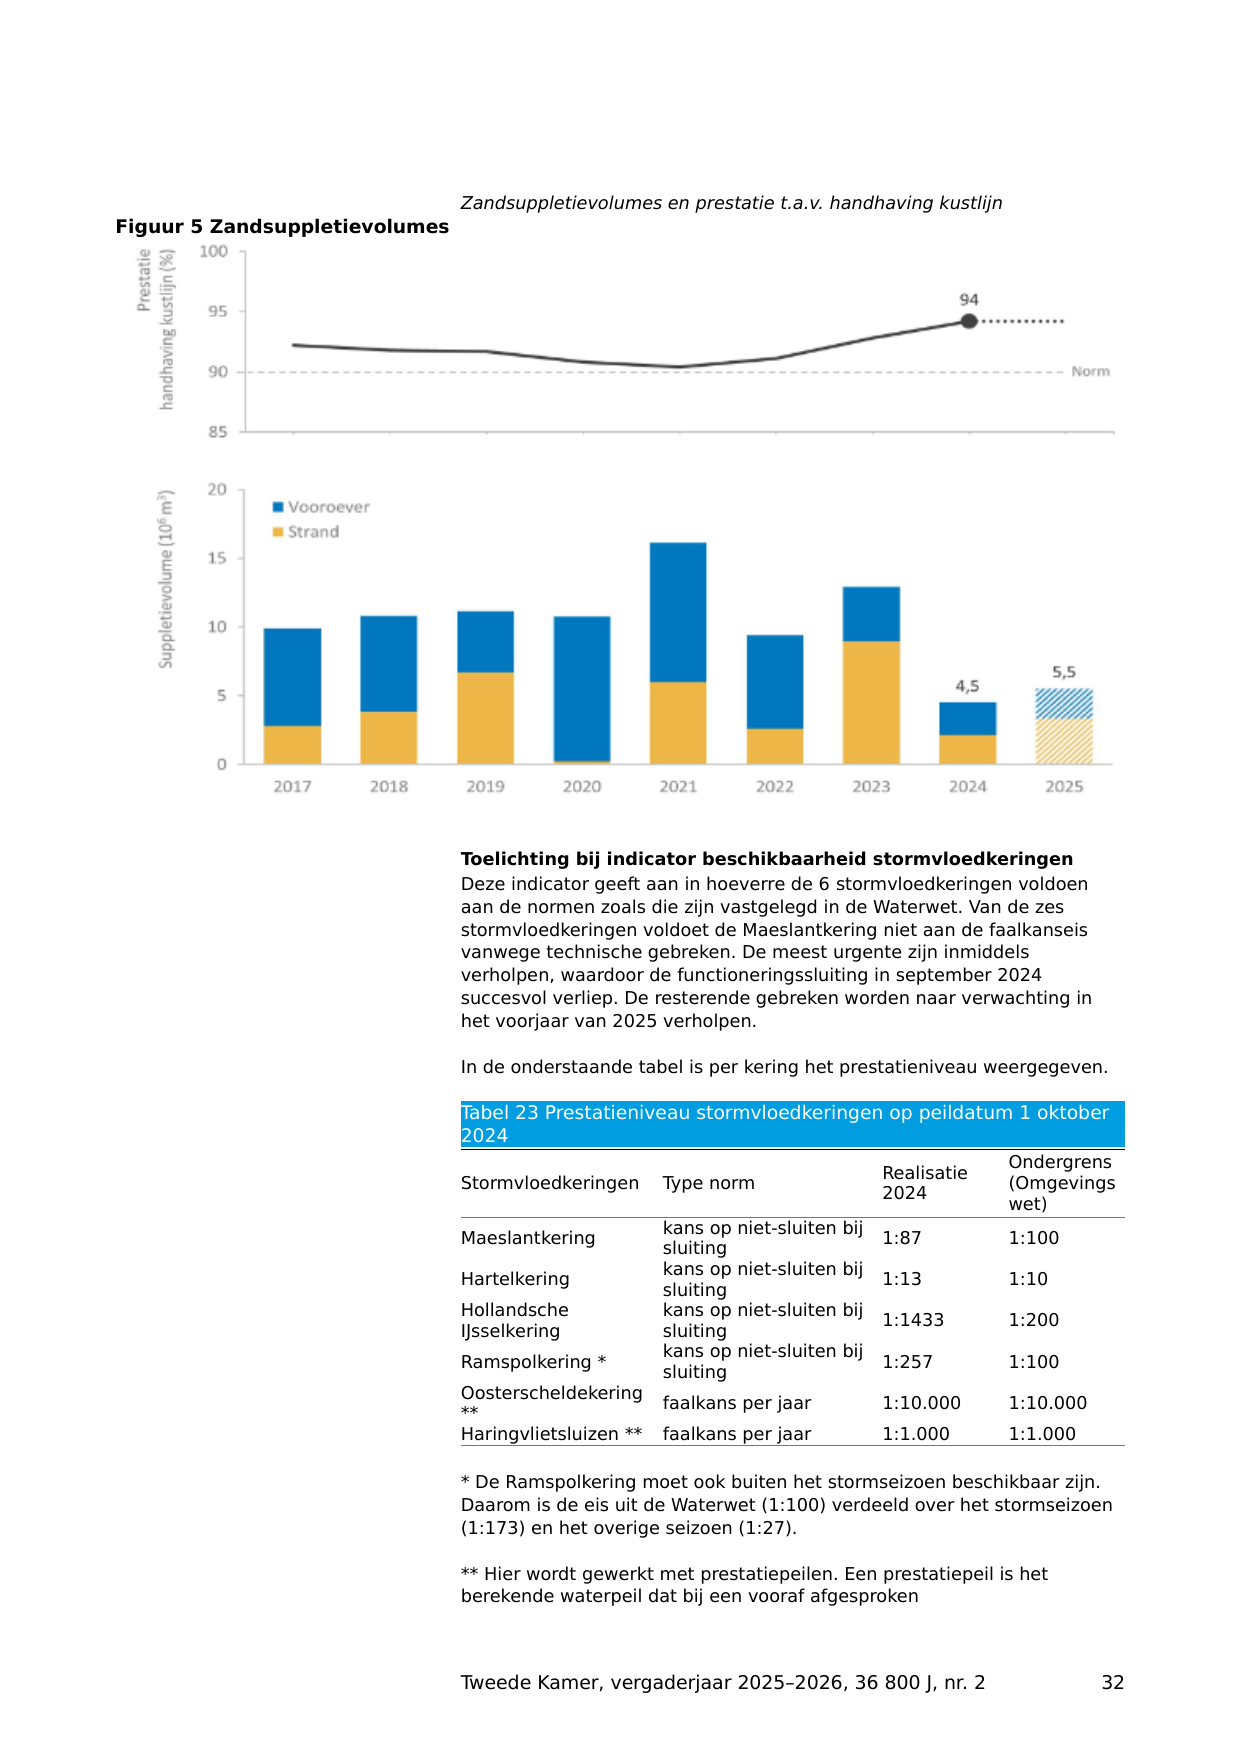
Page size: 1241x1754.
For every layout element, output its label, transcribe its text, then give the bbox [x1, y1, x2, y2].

table_cell Realisatie 2024 [879, 1150, 1005, 1217]
table_cell 1:1.000 [1005, 1424, 1125, 1444]
table_cell 1:1.000 [879, 1424, 1005, 1444]
table_cell faalkans per jaar [660, 1383, 879, 1424]
table_cell 1:257 [879, 1341, 1005, 1383]
text Zandsuppletievolumes en prestatie t.a.v. handhaving kustlijn [461, 191, 1125, 214]
table_cell kans op niet-sluiten bij sluiting [660, 1259, 879, 1300]
table_cell Hartelkering [461, 1259, 660, 1300]
text * De Ramspolkering moet ook buiten het stormseizoen beschikbaar zijn. Daarom is de eis uit de Waterwet (1:100) verdeeld over het stormseizoen (1:173) en het overige seizoen (1:27). [461, 1470, 1125, 1539]
table_cell 1:1433 [879, 1300, 1005, 1341]
table_cell Type norm [660, 1150, 879, 1217]
table_cell 1:200 [1005, 1300, 1125, 1341]
title Figuur 5 Zandsuppletievolumes [115, 216, 1125, 237]
table_cell Maeslantkering [461, 1218, 660, 1259]
table_cell faalkans per jaar [660, 1424, 879, 1444]
text Deze indicator geeft aan in hoeverre de 6 stormvloedkeringen voldoen aan de normen zoals die zijn vastgelegd in de Waterwet. Van de zes stormvloedkeringen voldoet de Maeslantkering niet aan de faalkanseis vanwege technische gebreken. De meest urgente zijn inmiddels verholpen, waardoor de functioneringssluiting in september 2024 succesvol verliep. De resterende gebreken worden naar verwachting in het voorjaar van 2025 verholpen. [461, 872, 1125, 1032]
table_cell Stormvloedkeringen [461, 1150, 660, 1217]
text In de onderstaande tabel is per kering het prestatieniveau weergegeven. [461, 1055, 1125, 1078]
table_cell Ramspolkering * [461, 1341, 660, 1383]
table_cell kans op niet-sluiten bij sluiting [660, 1218, 879, 1259]
table_cell 1:10.000 [1005, 1383, 1125, 1424]
table_cell 1:10 [1005, 1259, 1125, 1300]
table_cell kans op niet-sluiten bij sluiting [660, 1300, 879, 1341]
table_cell kans op niet-sluiten bij sluiting [660, 1341, 879, 1383]
table_cell 1:10.000 [879, 1383, 1005, 1424]
table_cell 1:13 [879, 1259, 1005, 1300]
table_cell Haringvlietsluizen ** [461, 1424, 660, 1444]
text Toelichting bij indicator beschikbaarheid stormvloedkeringen [461, 847, 1125, 870]
text ** Hier wordt gewerkt met prestatiepeilen. Een prestatiepeil is het berekende waterpeil dat bij een vooraf afgesproken [461, 1562, 1125, 1607]
table_cell Ondergrens (Omgevingswet) [1005, 1150, 1125, 1217]
table_cell 1:100 [1005, 1341, 1125, 1383]
table_cell 1:87 [879, 1218, 1005, 1259]
table_cell 1:100 [1005, 1218, 1125, 1259]
table_cell Hollandsche IJsselkering [461, 1300, 660, 1341]
table_cell Oosterscheldekering ** [461, 1383, 660, 1424]
